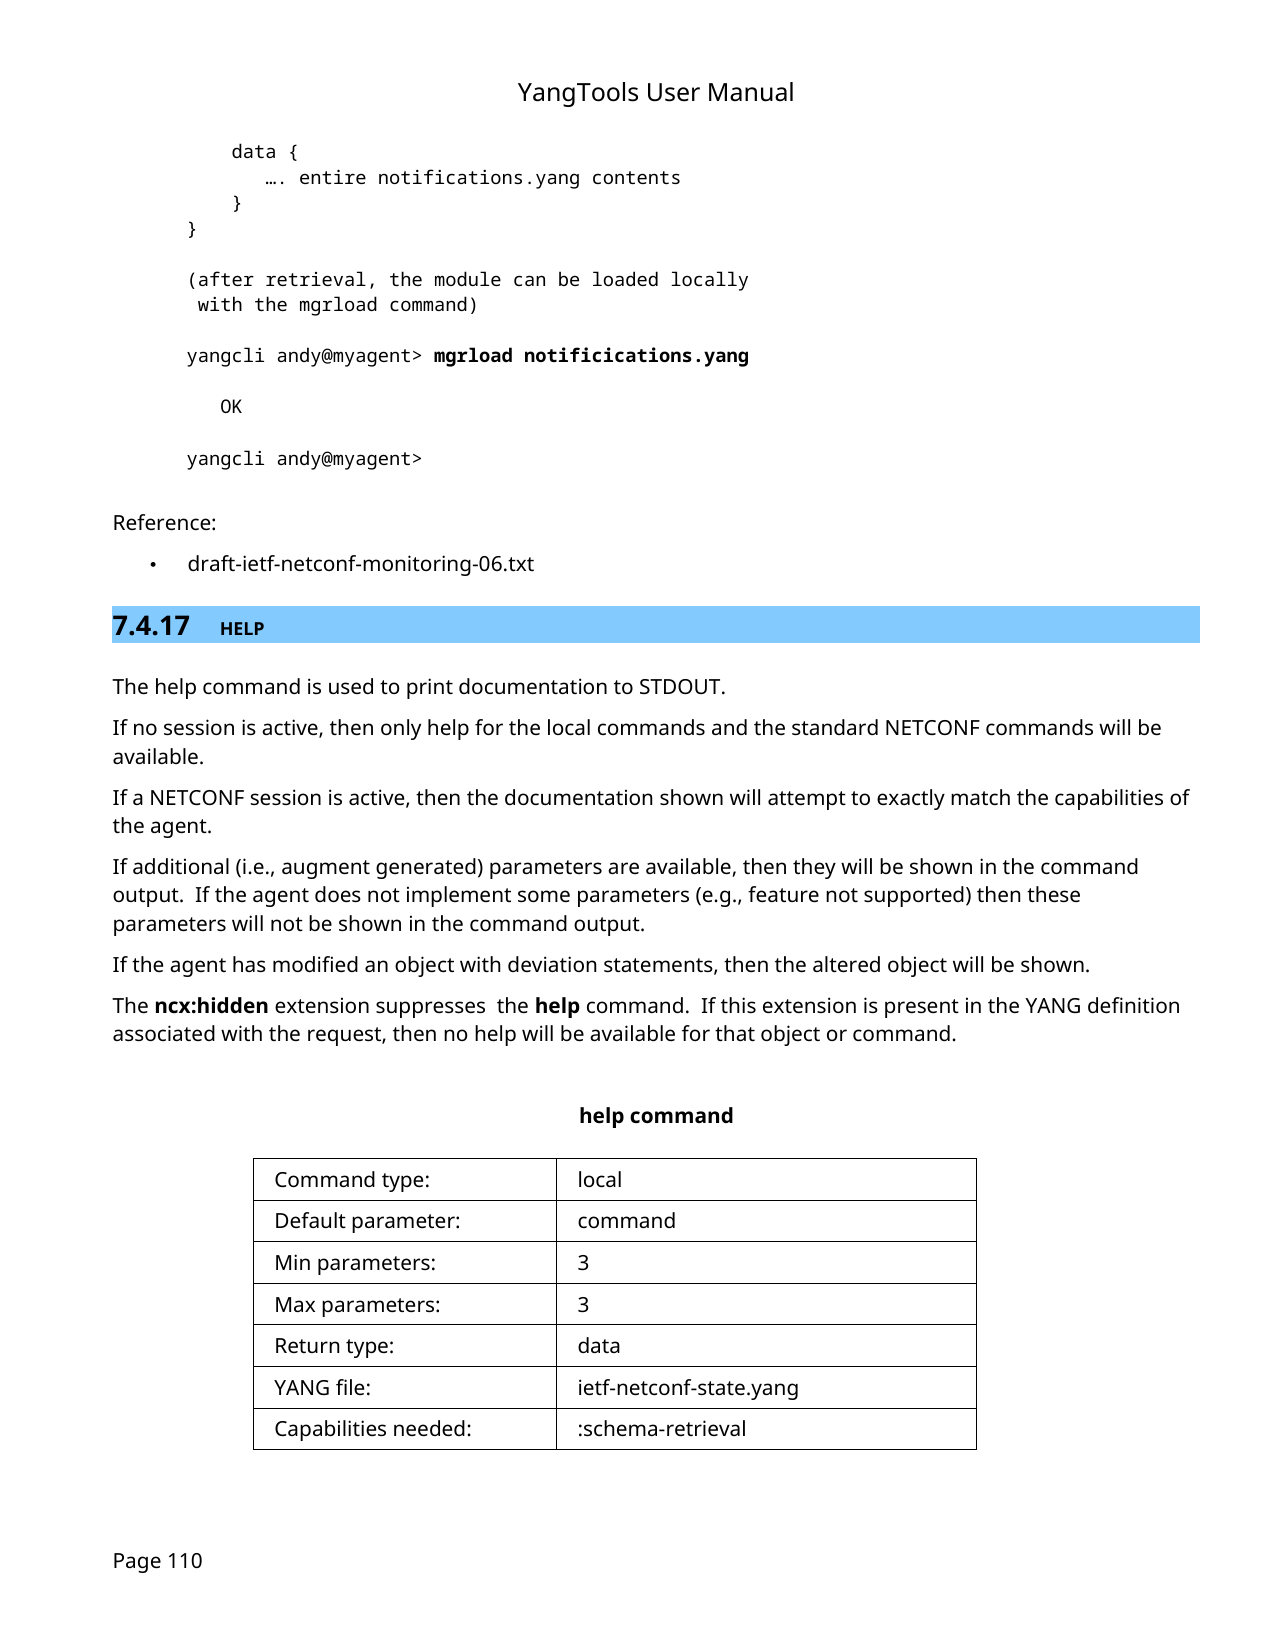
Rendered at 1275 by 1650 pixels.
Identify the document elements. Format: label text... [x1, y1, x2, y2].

list draft-ietf-netconf-monitoring-06.txt [150, 549, 1200, 577]
table_header local [557, 1159, 976, 1199]
table_cell command [557, 1201, 976, 1241]
table_cell YANG file: [254, 1367, 556, 1407]
table_cell 3 [557, 1284, 976, 1324]
text If a NETCONF session is active, then the documentation shown will attempt to exactly match the capabilities of the agent. [112, 783, 1200, 839]
table_cell Capabilities needed: [254, 1409, 556, 1449]
table_cell Max parameters: [254, 1284, 556, 1324]
text The help command is used to print documentation to STDOUT. [112, 672, 1200, 701]
table_cell ietf-netconf-state.yang [557, 1367, 976, 1407]
table_cell :schema-retrieval [557, 1409, 976, 1449]
text Reference: [112, 508, 1200, 536]
table_cell Return type: [254, 1325, 556, 1366]
table_header Command type: [254, 1159, 556, 1199]
text If no session is active, then only help for the local commands and the standard NETCONF commands will be available. [112, 713, 1200, 770]
subtitle help command [127, 1101, 1185, 1129]
table_cell Default parameter: [254, 1201, 556, 1241]
text The ncx:hidden extension suppresses the help command. If this extension is present in the YANG definition associated with the request, then no help will be available for that object or command. [112, 991, 1200, 1048]
text data { …. entire notifications.yang contents } } (after retrieval, the module can be loaded locally with the mgrload command) yangcli andy@myagent> mgrload notificications.yang OK yangcli andy@myagent> [112, 138, 1200, 496]
table_cell data [557, 1325, 976, 1366]
table_cell 3 [557, 1242, 976, 1283]
text If additional (i.e., augment generated) parameters are available, then they will be shown in the command output. If the agent does not implement some parameters (e.g., feature not supported) then these parameters will not be shown in the command output. [112, 852, 1200, 937]
text If the agent has modified an object with deviation statements, then the altered object will be shown. [112, 950, 1200, 978]
subtitle help [112, 606, 1200, 643]
table_cell Min parameters: [254, 1242, 556, 1283]
